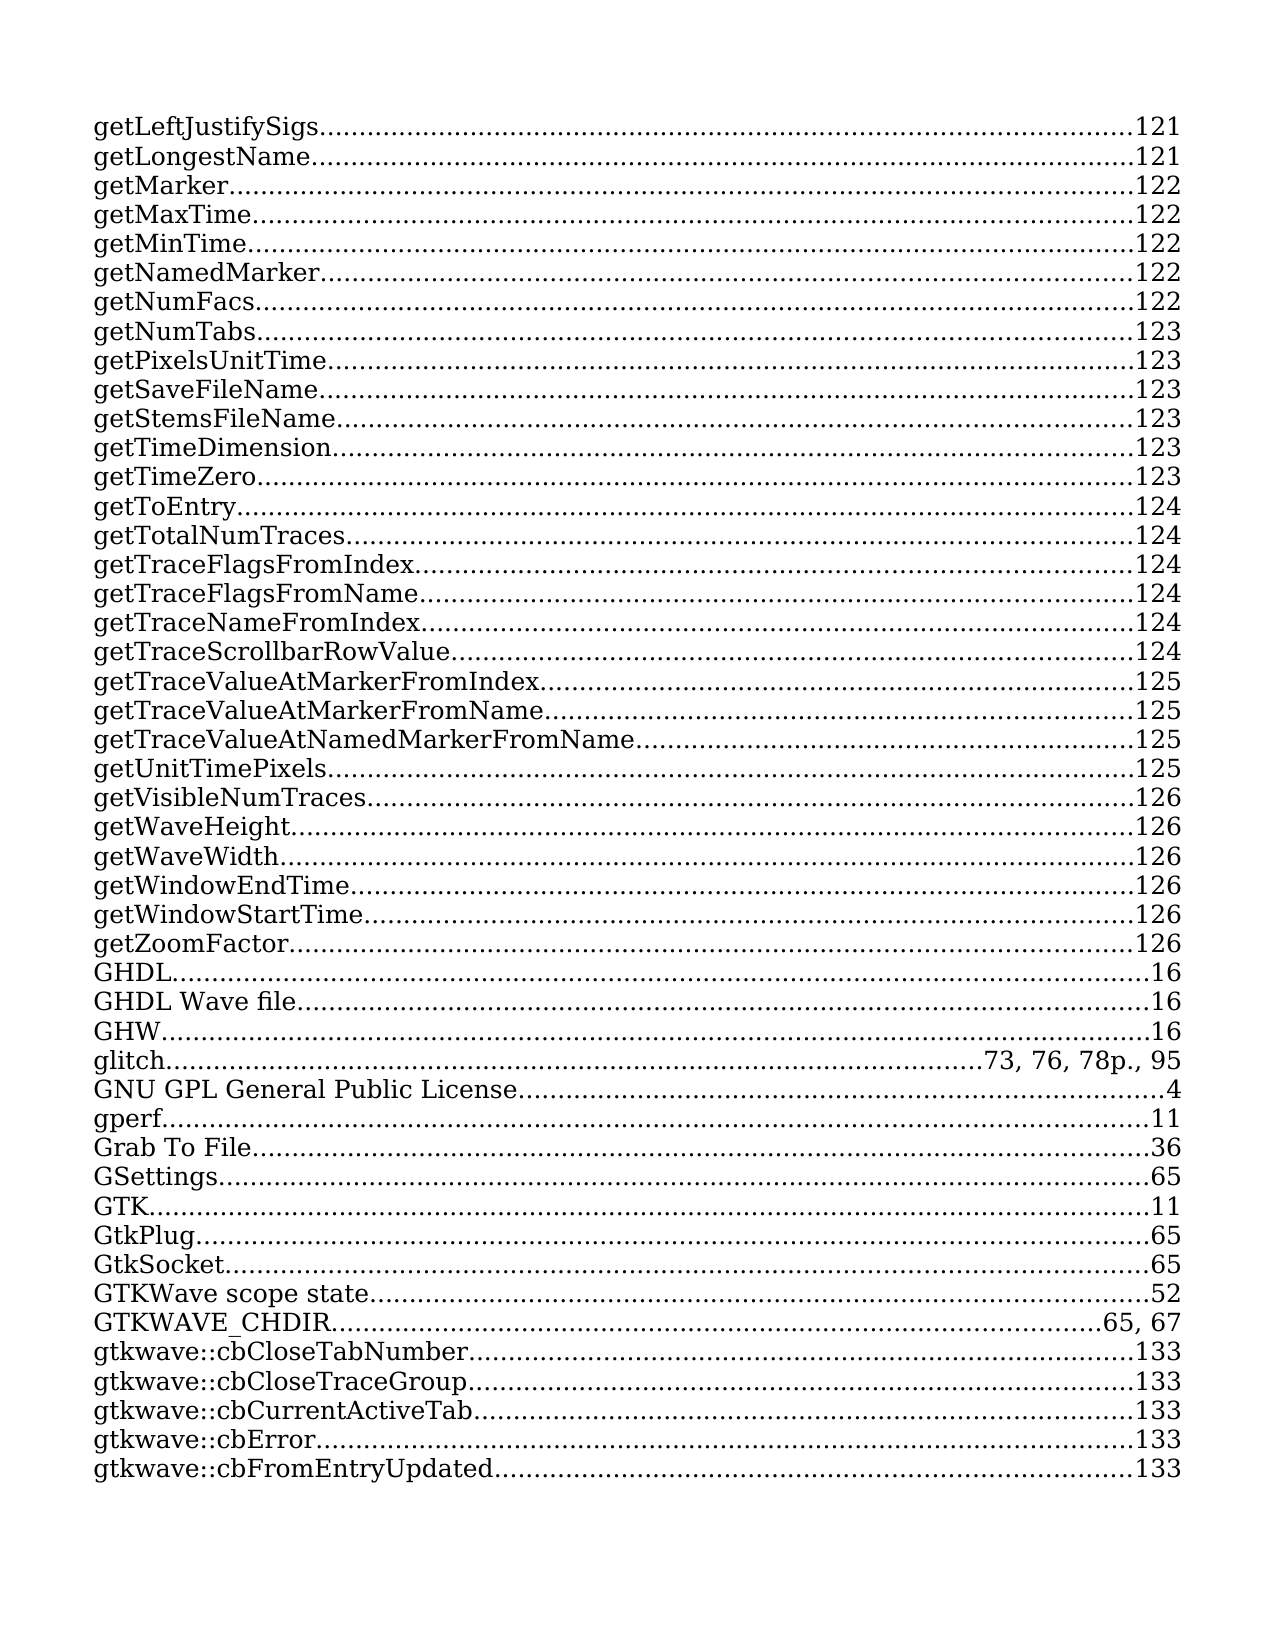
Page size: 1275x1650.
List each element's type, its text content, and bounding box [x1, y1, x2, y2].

text getLeftJustifySigs 121 [93, 112, 1182, 142]
text getWindowStartTime 126 [93, 900, 1182, 929]
text getTotalNumTraces 124 [93, 521, 1182, 550]
text getNamedMarker 122 [93, 258, 1182, 287]
text GHW 16 [93, 1017, 1182, 1046]
text GtkPlug 65 [93, 1221, 1182, 1250]
text GTKWave scope state 52 [93, 1279, 1182, 1308]
text gtkwave::cbCloseTraceGroup 133 [93, 1367, 1182, 1396]
text getStemsFileName 123 [93, 404, 1182, 433]
text getTraceNameFromIndex 124 [93, 608, 1182, 637]
text gtkwave::cbCurrentActiveTab 133 [93, 1396, 1182, 1425]
text getPixelsUnitTime 123 [93, 346, 1182, 375]
text GNU GPL General Public License 4 [93, 1075, 1182, 1104]
text getTraceValueAtMarkerFromName 125 [93, 696, 1182, 725]
text getTimeZero 123 [93, 462, 1182, 492]
text getNumFacs 122 [93, 287, 1182, 317]
text GHDL 16 [93, 958, 1182, 987]
text getTraceScrollbarRowValue 124 [93, 637, 1182, 667]
text getTimeDimension 123 [93, 433, 1182, 462]
text gtkwave::cbCloseTabNumber 133 [93, 1337, 1182, 1367]
text gperf 11 [93, 1104, 1182, 1133]
text getZoomFactor 126 [93, 929, 1182, 958]
text GHDL Wave file 16 [93, 987, 1182, 1017]
text getLongestName 121 [93, 142, 1182, 171]
text getTraceFlagsFromIndex 124 [93, 550, 1182, 579]
text Grab To File 36 [93, 1133, 1182, 1162]
text glitch 73, 76, 78p., 95 [93, 1046, 1182, 1075]
text getWindowEndTime 126 [93, 871, 1182, 900]
text getTraceValueAtNamedMarkerFromName 125 [93, 725, 1182, 754]
text GtkSocket 65 [93, 1250, 1182, 1279]
text gtkwave::cbError 133 [93, 1425, 1182, 1454]
text getNumTabs 123 [93, 317, 1182, 346]
text getUnitTimePixels 125 [93, 754, 1182, 783]
text getWaveWidth 126 [93, 842, 1182, 871]
text getMaxTime 122 [93, 200, 1182, 229]
text getTraceFlagsFromName 124 [93, 579, 1182, 608]
text getToEntry 124 [93, 492, 1182, 521]
text getWaveHeight 126 [93, 812, 1182, 842]
text GTKWAVE_CHDIR 65, 67 [93, 1308, 1182, 1337]
text GTK 11 [93, 1192, 1182, 1221]
text GSettings 65 [93, 1162, 1182, 1192]
text getMarker 122 [93, 171, 1182, 200]
text gtkwave::cbFromEntryUpdated 133 [93, 1454, 1182, 1483]
text getVisibleNumTraces 126 [93, 783, 1182, 812]
text getTraceValueAtMarkerFromIndex 125 [93, 667, 1182, 696]
text getSaveFileName 123 [93, 375, 1182, 404]
text getMinTime 122 [93, 229, 1182, 258]
